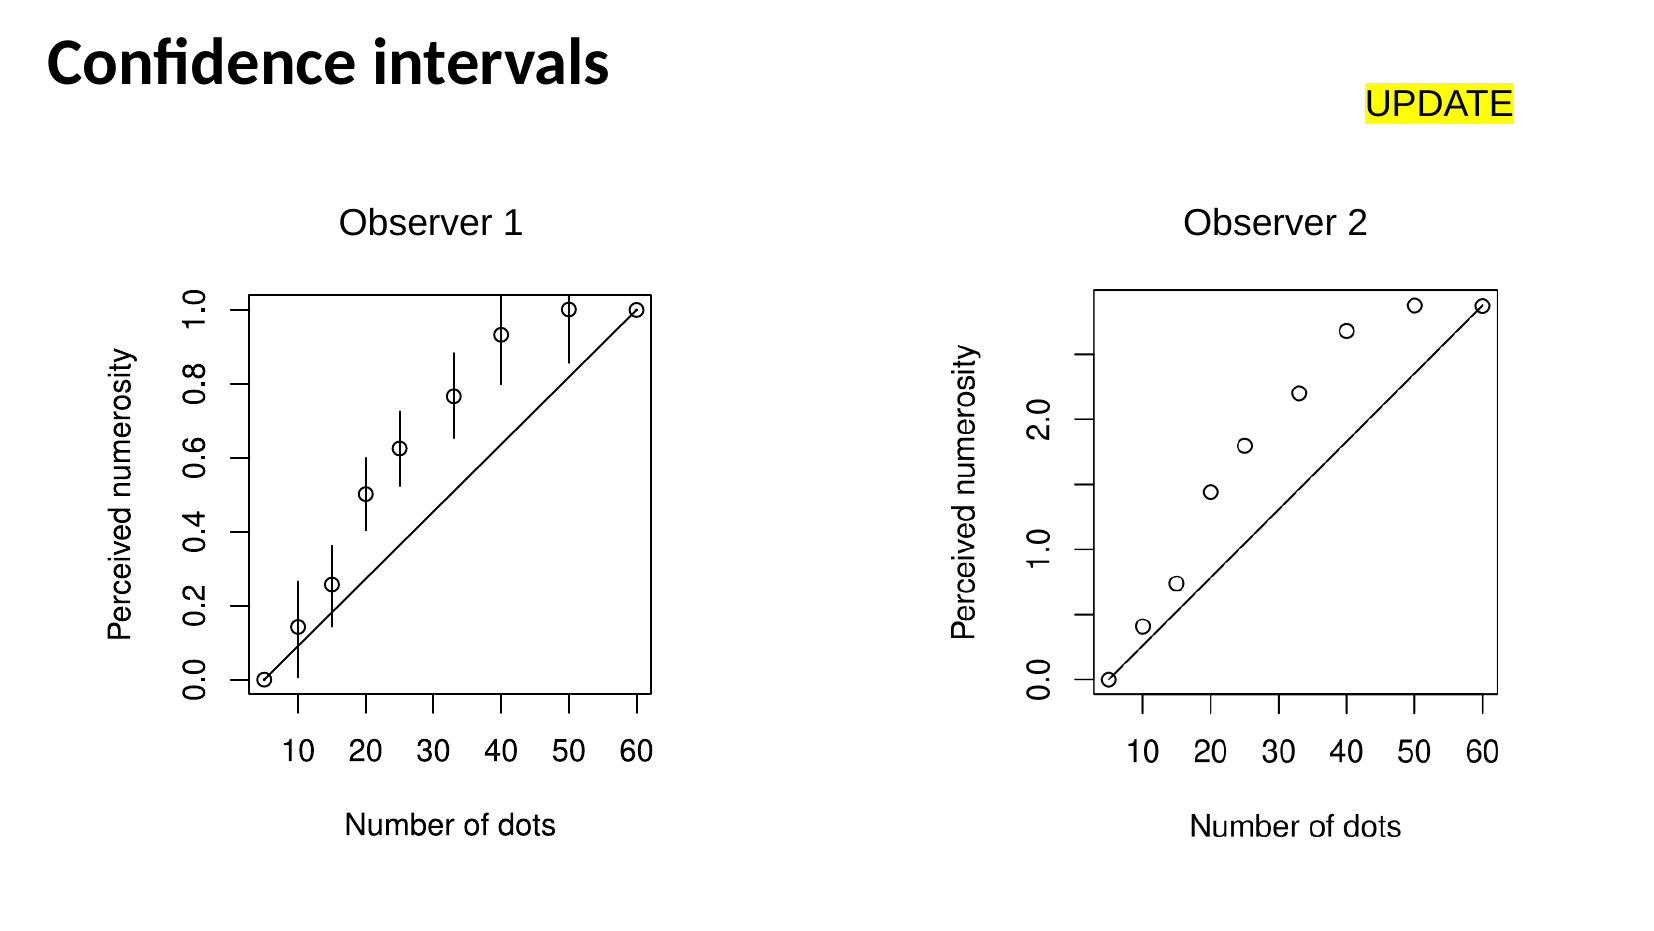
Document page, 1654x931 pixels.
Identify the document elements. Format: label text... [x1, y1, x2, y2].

text_box Observer 2 [994, 193, 1557, 251]
picture [106, 289, 654, 837]
title Confidence intervals [47, 0, 1536, 146]
text_box Observer 1 [150, 193, 713, 251]
picture [951, 289, 1498, 837]
